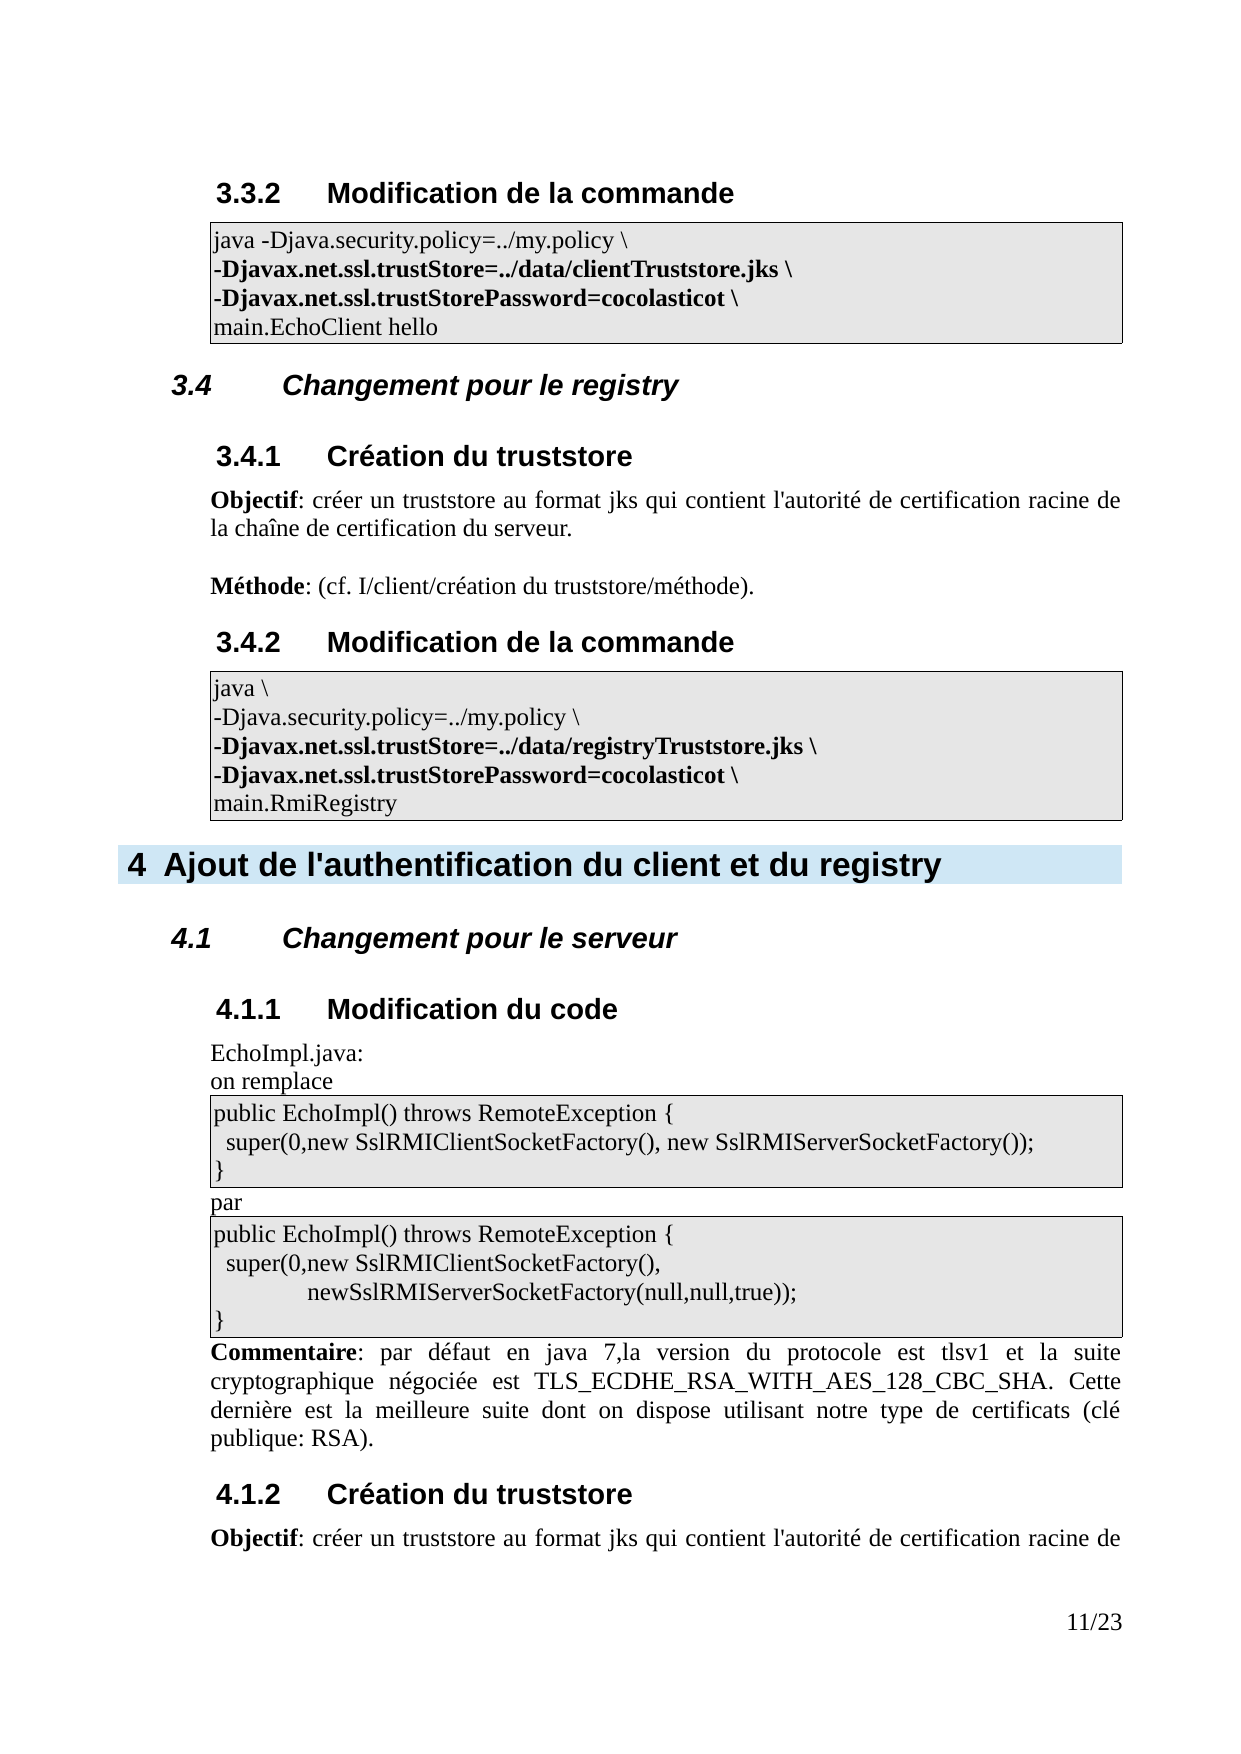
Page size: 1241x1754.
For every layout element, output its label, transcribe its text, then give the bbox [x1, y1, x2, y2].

text } [211, 1153, 1122, 1187]
text super(0,new SslRMIClientSocketFactory(), new SslRMIServerSocketFactory()); [211, 1124, 1122, 1153]
text main.RmiRegistry [211, 786, 1122, 820]
text Objectif: créer un truststore au format jks qui contient l'autorité de certification racine de [210, 1523, 1122, 1552]
text -Djava.security.policy=../my.policy \ [211, 699, 1122, 728]
text -Djavax.net.ssl.trustStore=../data/registryTruststore.jks \ [211, 728, 1122, 757]
subtitle Modification de la commande [208, 624, 1122, 658]
subtitle Création du truststore [208, 1477, 1122, 1511]
subtitle Changement pour le registry [163, 368, 1122, 402]
subtitle Création du truststore [208, 439, 1122, 472]
text Méthode: (cf. I/client/création du truststore/méthode). [210, 571, 1122, 600]
text main.EchoClient hello [211, 308, 1122, 343]
text par [210, 1188, 1122, 1216]
text newSslRMIServerSocketFactory(null,null,true)); [211, 1274, 1122, 1302]
text java \ [211, 672, 1122, 699]
subtitle Modification du code [208, 992, 1122, 1025]
text public EchoImpl() throws RemoteException { [211, 1217, 1122, 1245]
text -Djavax.net.ssl.trustStorePassword=cocolasticot \ [211, 280, 1122, 308]
text EchoImpl.java: [210, 1038, 1122, 1066]
text Objectif: créer un truststore au format jks qui contient l'autorité de certification racine de la chaîne de certification du serveur. [210, 485, 1122, 542]
text on remplace [210, 1066, 1122, 1095]
text Commentaire: par défaut en java 7,la version du protocole est tlsv1 et la suite cryptographique négociée est TLS_ECDHE_RSA_WITH_AES_128_CBC_SHA. Cette dernière est la meilleure suite dont on dispose utilisant notre type de certificats (clé publique: RSA). [210, 1338, 1122, 1452]
text public EchoImpl() throws RemoteException { [211, 1096, 1122, 1124]
text } [211, 1302, 1122, 1337]
subtitle Changement pour le serveur [163, 921, 1122, 954]
text super(0,new SslRMIClientSocketFactory(), [211, 1245, 1122, 1274]
subtitle Modification de la commande [208, 176, 1122, 210]
text -Djavax.net.ssl.trustStore=../data/clientTruststore.jks \ [211, 251, 1122, 280]
subtitle Ajout de l'authentification du client et du registry [118, 845, 1122, 884]
text java -Djava.security.policy=../my.policy \ [211, 223, 1122, 251]
text -Djavax.net.ssl.trustStorePassword=cocolasticot \ [211, 757, 1122, 786]
